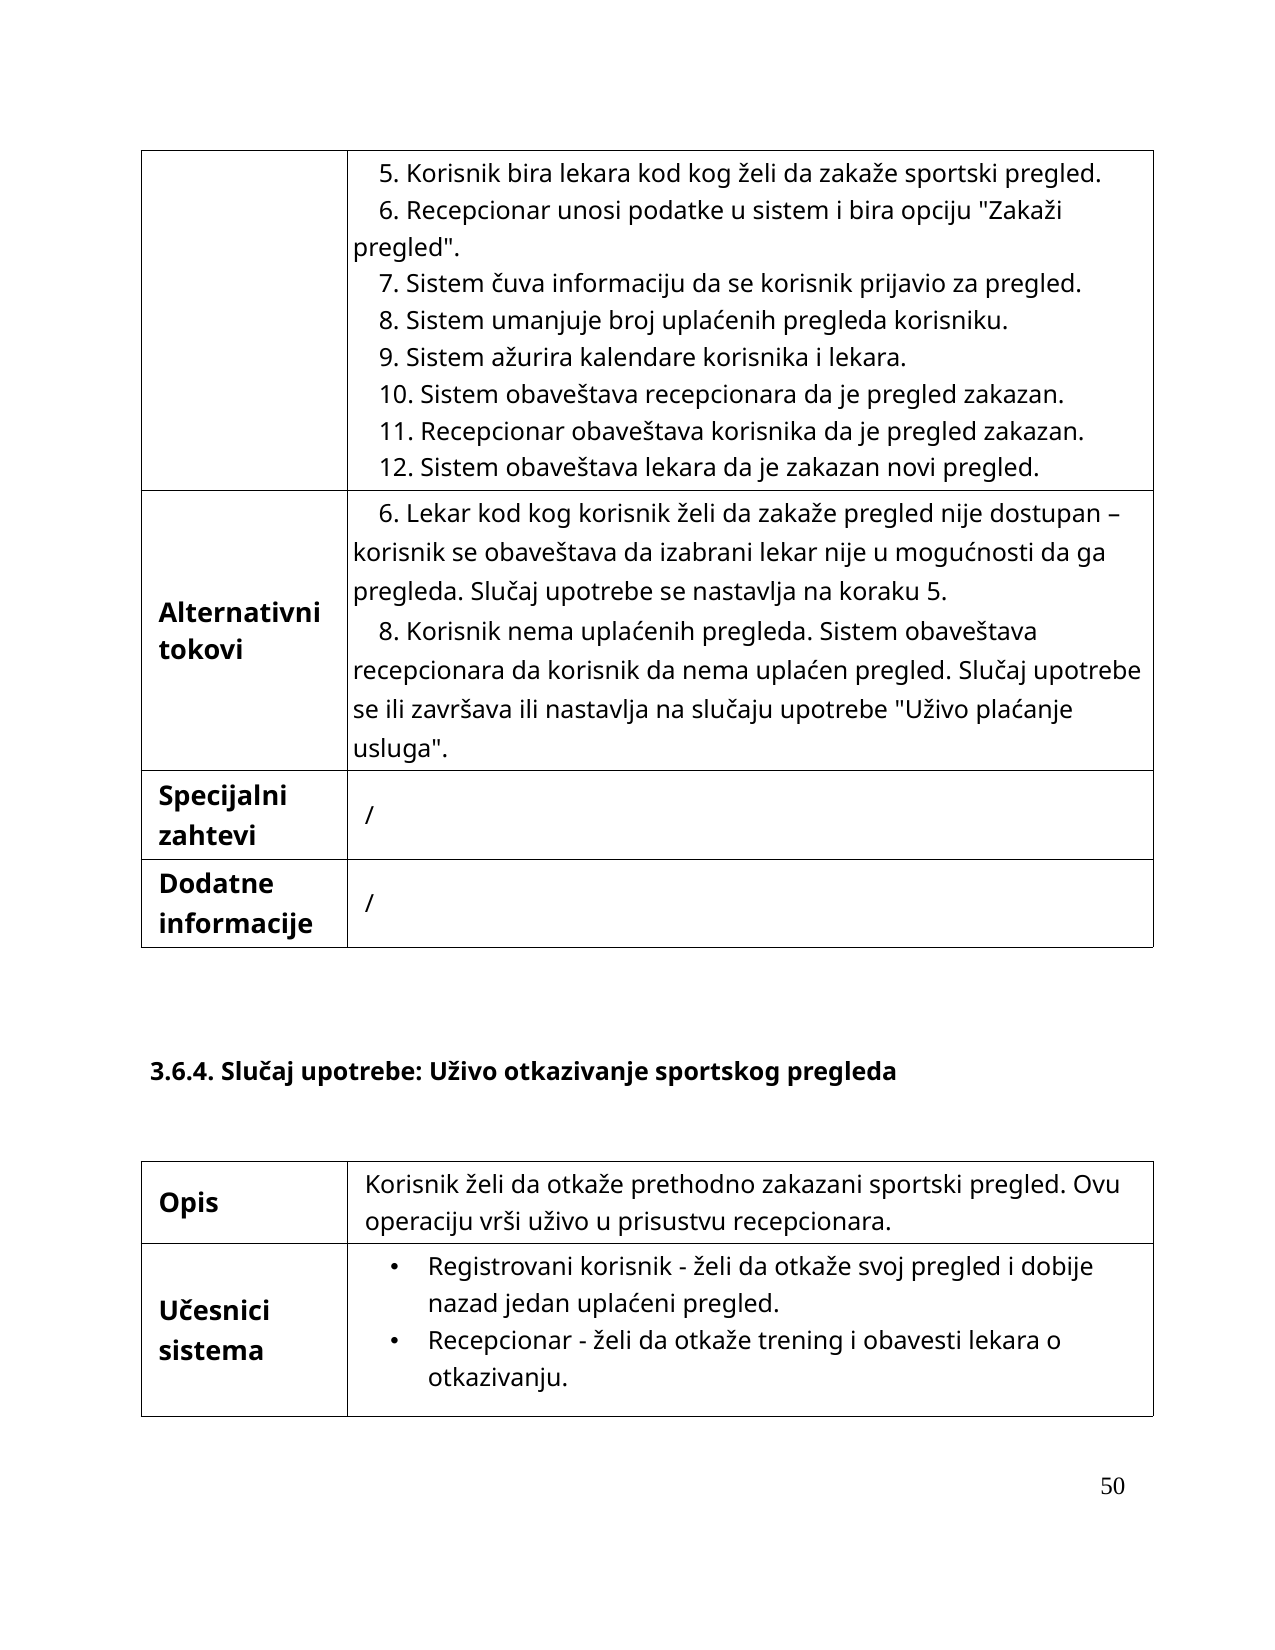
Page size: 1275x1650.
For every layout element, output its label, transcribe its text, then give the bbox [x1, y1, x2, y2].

table_cell Alternativni tokovi [142, 491, 347, 770]
table_cell 6. Lekar kod kog korisnik želi da zakaže pregled nije dostupan – korisnik se obaveštava da izabrani lekar nije u mogućnosti da ga pregleda. Slučaj upotrebe se nastavlja na koraku 5. 8. Korisnik nema uplaćenih pregleda. Sistem obaveštava recepcionara da korisnik da nema uplaćen pregled. Slučaj upotrebe se ili završava ili nastavlja na slučaju upotrebe "Uživo plaćanje usluga". [348, 491, 1153, 770]
table_cell Učesnici sistema [142, 1244, 347, 1416]
table_cell [142, 151, 347, 490]
table_cell / [348, 771, 1153, 859]
text 3.6.4. Slučaj upotrebe: Uživo otkazivanje sportskog pregleda [150, 1054, 1125, 1088]
table_cell 5. Korisnik bira lekara kod kog želi da zakaže sportski pregled. 6. Recepcionar unosi podatke u sistem i bira opciju "Zakaži pregled". 7. Sistem čuva informaciju da se korisnik prijavio za pregled. 8. Sistem umanjuje broj uplaćenih pregleda korisniku. 9. Sistem ažurira kalendare korisnika i lekara. 10. Sistem obaveštava recepcionara da je pregled zakazan. 11. Recepcionar obaveštava korisnika da je pregled zakazan. 12. Sistem obaveštava lekara da je zakazan novi pregled. [348, 151, 1153, 490]
table_cell Dodatne informacije [142, 860, 347, 947]
table_header Korisnik želi da otkaže prethodno zakazani sportski pregled. Ovu operaciju vrši uživo u prisustvu recepcionara. [348, 1162, 1153, 1243]
table_header Opis [142, 1162, 347, 1243]
table_cell Specijalni zahtevi [142, 771, 347, 859]
table_cell Registrovani korisnik - želi da otkaže svoj pregled i dobije nazad jedan uplaćeni pregled. Recepcionar - želi da otkaže trening i obavesti lekara o otkazivanju. [348, 1244, 1153, 1416]
table_cell / [348, 860, 1153, 947]
